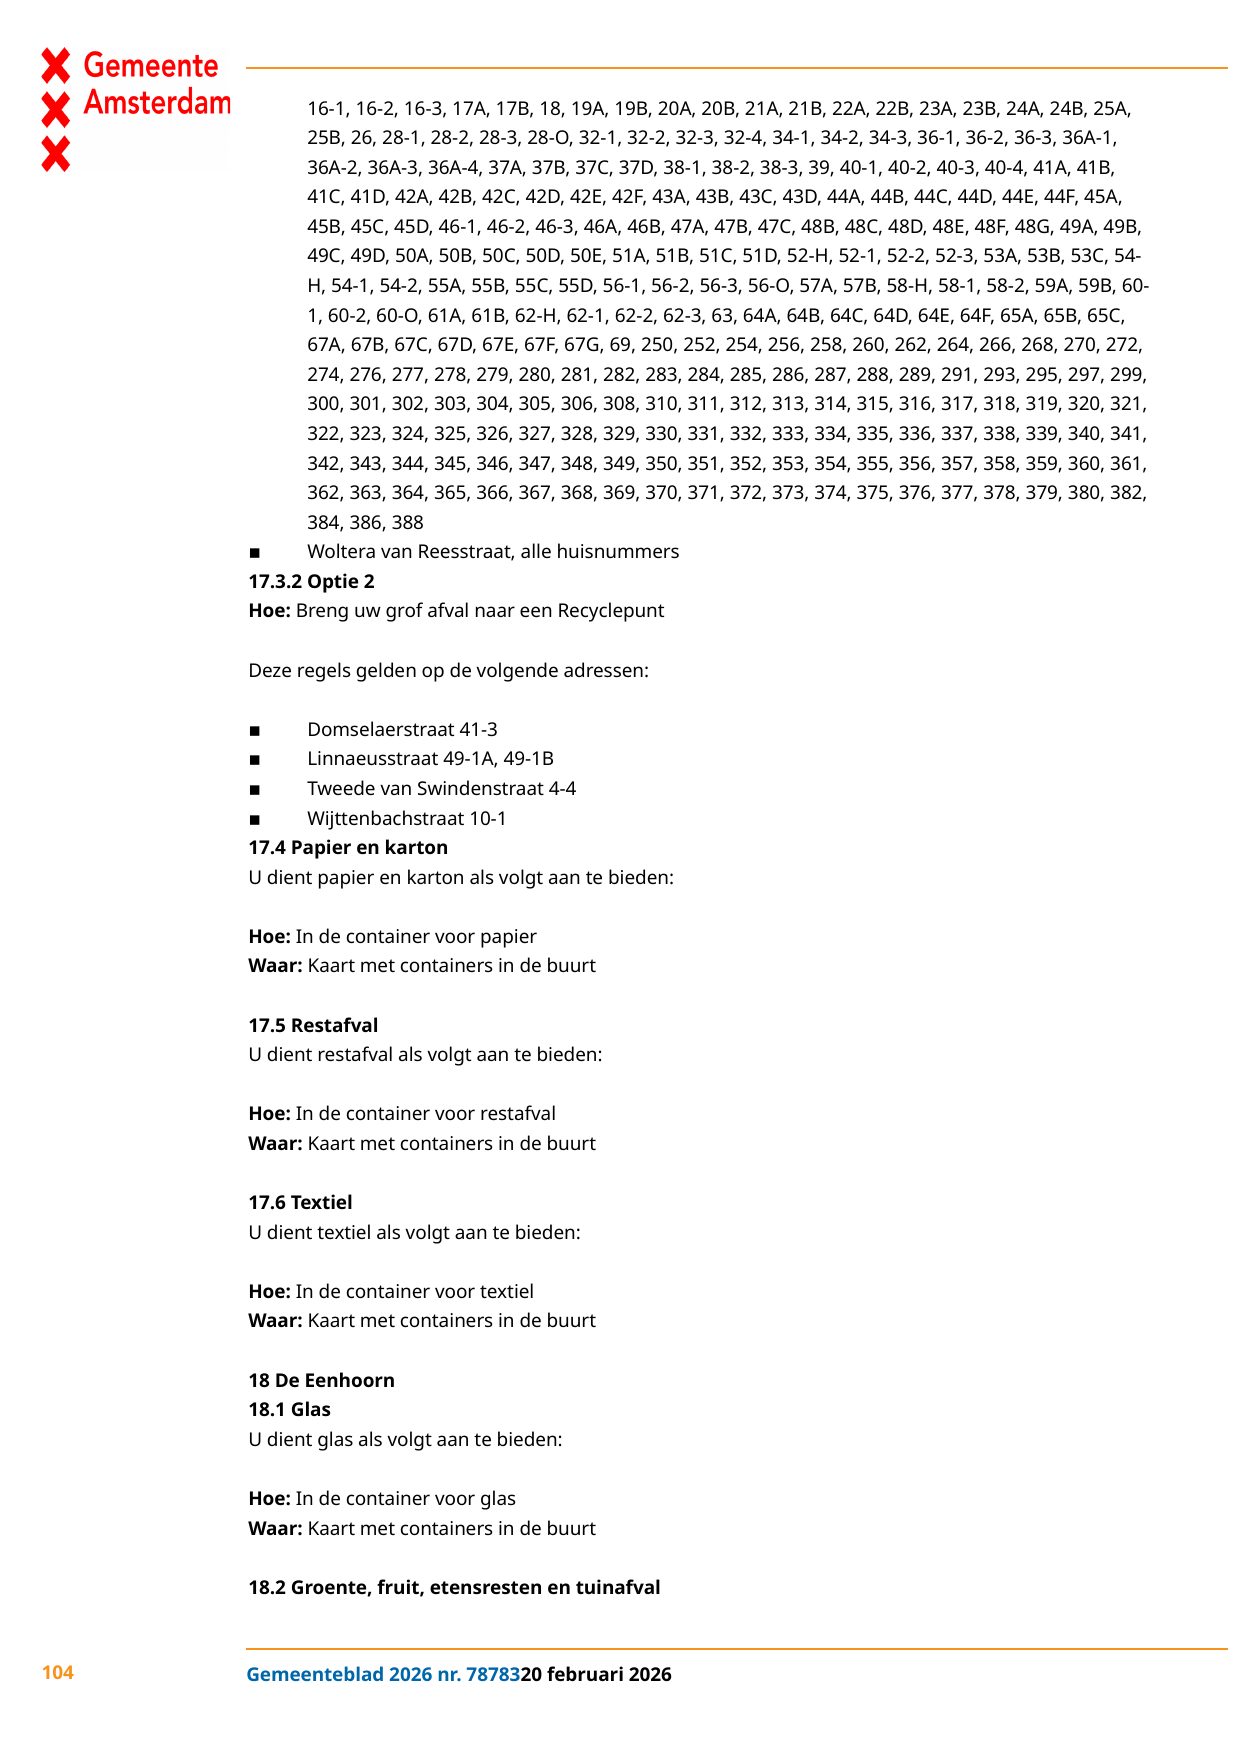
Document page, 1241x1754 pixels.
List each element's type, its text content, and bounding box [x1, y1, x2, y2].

text Waar: Kaart met containers in de buurt [248, 953, 1152, 978]
text 17.5 Restafval [248, 1012, 1152, 1038]
text Deze regels gelden op de volgende adressen: [248, 657, 1152, 683]
text 18.1 Glas [248, 1396, 1152, 1422]
text Hoe: In de container voor papier [248, 923, 1152, 949]
list Woltera van Reesstraat, alle huisnummers [248, 538, 1152, 564]
text Hoe: In de container voor restafval [248, 1101, 1152, 1126]
text Hoe: Breng uw grof afval naar een Recyclepunt [248, 598, 1152, 623]
list Linnaeusstraat 49-1A, 49-1B [248, 746, 1152, 771]
text 17.3.2 Optie 2 [248, 568, 1152, 594]
text U dient papier en karton als volgt aan te bieden: [248, 864, 1152, 890]
text Waar: Kaart met containers in de buurt [248, 1308, 1152, 1333]
text Waar: Kaart met containers in de buurt [248, 1515, 1152, 1541]
text Hoe: In de container voor textiel [248, 1278, 1152, 1304]
text 18.2 Groente, fruit, etensresten en tuinafval [248, 1574, 1152, 1600]
list Domselaerstraat 41-3 [248, 716, 1152, 742]
text 17.4 Papier en karton [248, 834, 1152, 860]
list Tweede van Swindenstraat 4-4 [248, 775, 1152, 801]
text U dient glas als volgt aan te bieden: [248, 1426, 1152, 1452]
picture [41, 47, 231, 172]
text Waar: Kaart met containers in de buurt [248, 1130, 1152, 1156]
text Hoe: In de container voor glas [248, 1485, 1152, 1511]
list 16-1, 16-2, 16-3, 17A, 17B, 18, 19A, 19B, 20A, 20B, 21A, 21B, 22A, 22B, 23A, 23B, 24A, 24B, 25A, 25B, 26, 28-1, 28-2, 28-3, 28-O, 32-1, 32-2, 32-3, 32-4, 34-1, 34-2, 34-3, 36-1, 36-2, 36-3, 36A-1, 36A-2, 36A-3, 36A-4, 37A, 37B, 37C, 37D, 38-1, 38-2, 38-3, 39, 40-1, 40-2, 40-3, 40-4, 41A, 41B, 41C, 41D, 42A, 42B, 42C, 42D, 42E, 42F, 43A, 43B, 43C, 43D, 44A, 44B, 44C, 44D, 44E, 44F, 45A, 45B, 45C, 45D, 46-1, 46-2, 46-3, 46A, 46B, 47A, 47B, 47C, 48B, 48C, 48D, 48E, 48F, 48G, 49A, 49B, 49C, 49D, 50A, 50B, 50C, 50D, 50E, 51A, 51B, 51C, 51D, 52-H, 52-1, 52-2, 52-3, 53A, 53B, 53C, 54-H, 54-1, 54-2, 55A, 55B, 55C, 55D, 56-1, 56-2, 56-3, 56-O, 57A, 57B, 58-H, 58-1, 58-2, 59A, 59B, 60-1, 60-2, 60-O, 61A, 61B, 62-H, 62-1, 62-2, 62-3, 63, 64A, 64B, 64C, 64D, 64E, 64F, 65A, 65B, 65C, 67A, 67B, 67C, 67D, 67E, 67F, 67G, 69, 250, 252, 254, 256, 258, 260, 262, 264, 266, 268, 270, 272, 274, 276, 277, 278, 279, 280, 281, 282, 283, 284, 285, 286, 287, 288, 289, 291, 293, 295, 297, 299, 300, 301, 302, 303, 304, 305, 306, 308, 310, 311, 312, 313, 314, 315, 316, 317, 318, 319, 320, 321, 322, 323, 324, 325, 326, 327, 328, 329, 330, 331, 332, 333, 334, 335, 336, 337, 338, 339, 340, 341, 342, 343, 344, 345, 346, 347, 348, 349, 350, 351, 352, 353, 354, 355, 356, 357, 358, 359, 360, 361, 362, 363, 364, 365, 366, 367, 368, 369, 370, 371, 372, 373, 374, 375, 376, 377, 378, 379, 380, 382, 384, 386, 388 [248, 95, 1152, 535]
text 17.6 Textiel [248, 1189, 1152, 1215]
text U dient textiel als volgt aan te bieden: [248, 1219, 1152, 1245]
text 18 De Eenhoorn [248, 1367, 1152, 1393]
list Wijttenbachstraat 10-1 [248, 805, 1152, 831]
text U dient restafval als volgt aan te bieden: [248, 1041, 1152, 1067]
